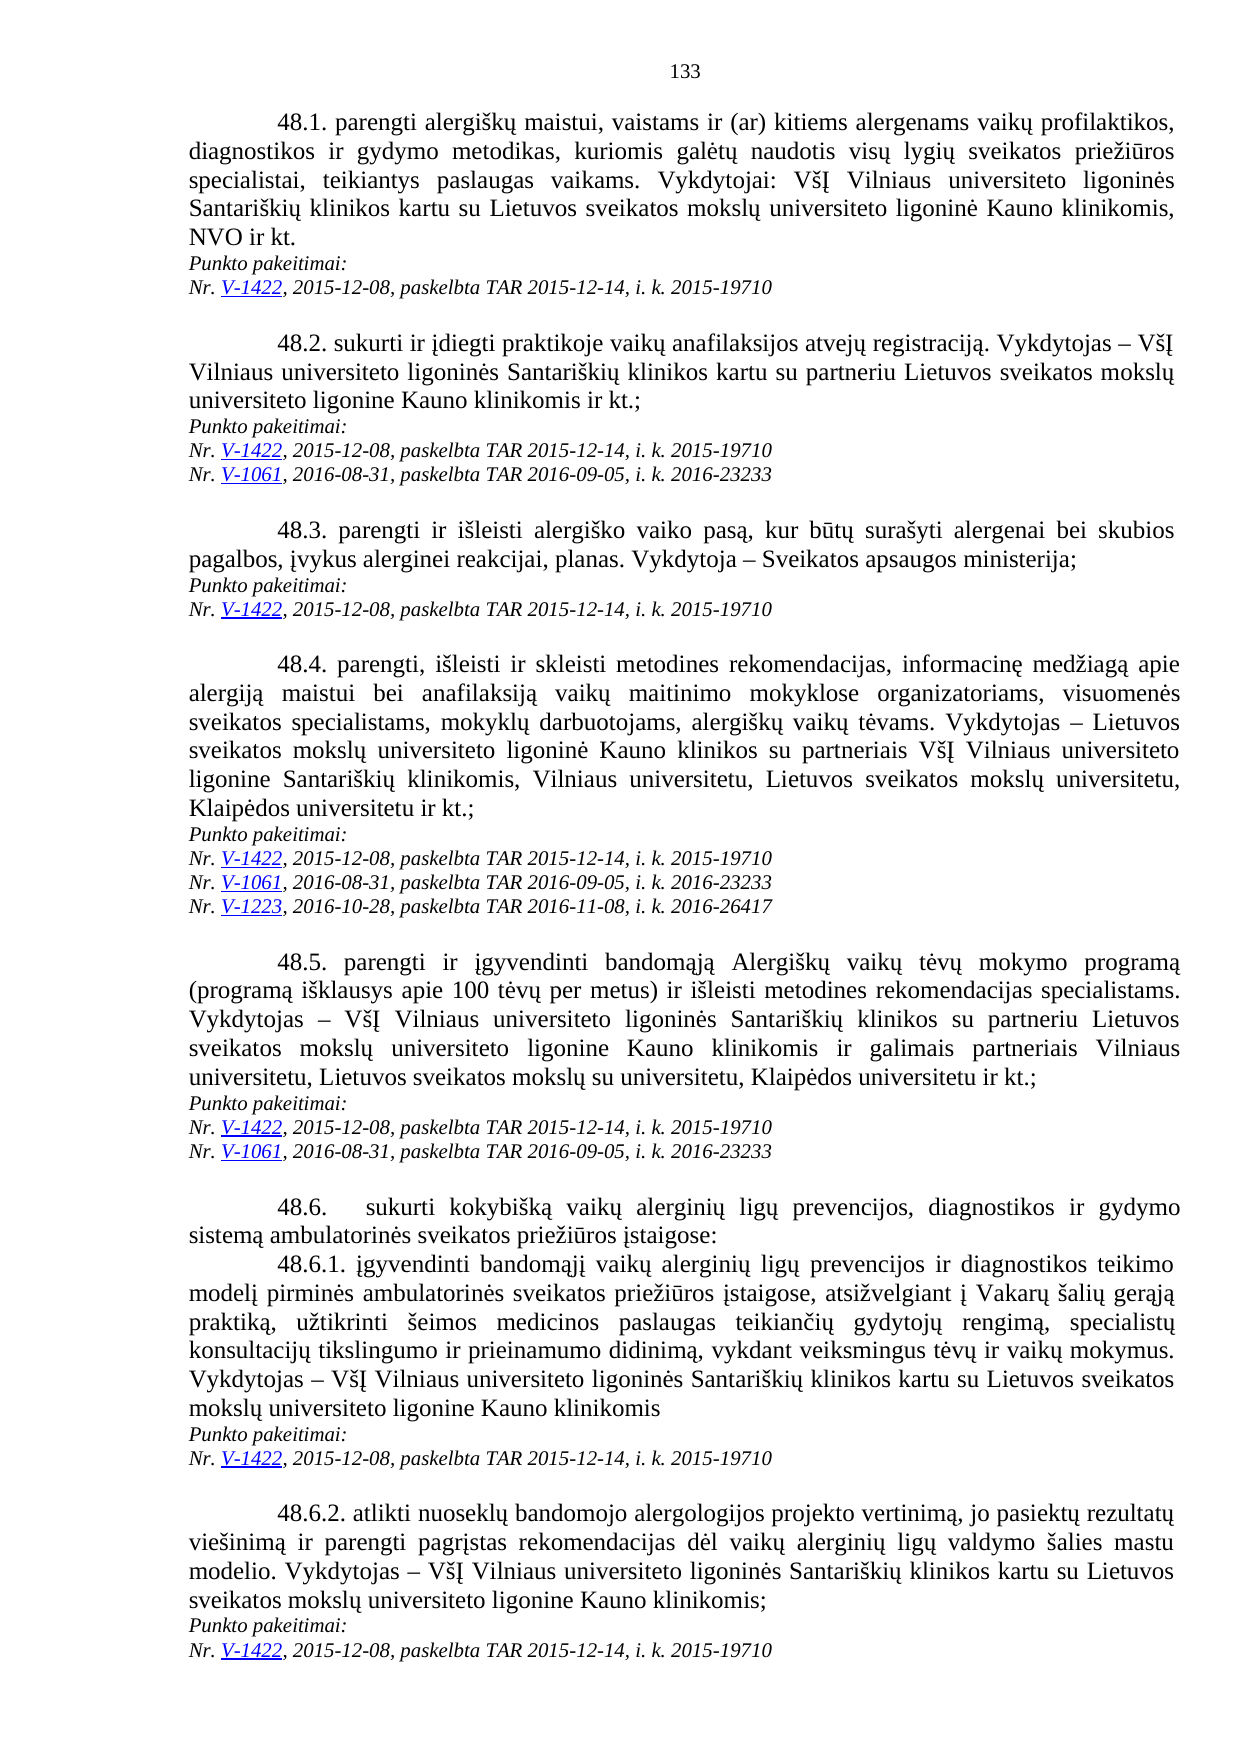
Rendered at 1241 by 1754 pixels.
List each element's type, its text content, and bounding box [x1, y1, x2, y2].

text Nr. V-1061, 2016-08-31, paskelbta TAR 2016-09-05, i. k. 2016-23233 [188, 1139, 1181, 1163]
text Nr. V-1061, 2016-08-31, paskelbta TAR 2016-09-05, i. k. 2016-23233 [188, 462, 1181, 486]
text Nr. V-1422, 2015-12-08, paskelbta TAR 2015-12-14, i. k. 2015-19710 [188, 1115, 1181, 1139]
text Nr. V-1422, 2015-12-08, paskelbta TAR 2015-12-14, i. k. 2015-19710 [188, 1637, 1181, 1662]
text 48.3. parengti ir išleisti alergiško vaiko pasą, kur būtų surašyti alergenai bei skubios pagalbos, įvykus alerginei reakcijai, planas. Vykdytoja – Sveikatos apsaugos ministerija; [188, 515, 1175, 572]
text Punkto pakeitimai: [188, 1091, 1181, 1115]
text 48.6.1. įgyvendinti bandomąjį vaikų alerginių ligų prevencijos ir diagnostikos teikimo modelį pirminės ambulatorinės sveikatos priežiūros įstaigose, atsižvelgiant į Vakarų šalių gerąją praktiką, užtikrinti šeimos medicinos paslaugas teikiančių gydytojų rengimą, specialistų konsultacijų tikslingumo ir prieinamumo didinimą, vykdant veiksmingus tėvų ir vaikų mokymus. Vykdytojas – VšĮ Vilniaus universiteto ligoninės Santariškių klinikos kartu su Lietuvos sveikatos mokslų universiteto ligonine Kauno klinikomis [188, 1249, 1175, 1422]
text Punkto pakeitimai: [188, 822, 1181, 846]
text Punkto pakeitimai: [188, 251, 1181, 275]
text 48.2. sukurti ir įdiegti praktikoje vaikų anafilaksijos atvejų registraciją. Vykdytojas – VšĮ Vilniaus universiteto ligoninės Santariškių klinikos kartu su partneriu Lietuvos sveikatos mokslų universiteto ligonine Kauno klinikomis ir kt.; [188, 328, 1175, 414]
text 48.4. parengti, išleisti ir skleisti metodines rekomendacijas, informacinę medžiagą apie alergiją maistui bei anafilaksiją vaikų maitinimo mokyklose organizatoriams, visuomenės sveikatos specialistams, mokyklų darbuotojams, alergiškų vaikų tėvams. Vykdytojas – Lietuvos sveikatos mokslų universiteto ligoninė Kauno klinikos su partneriais VšĮ Vilniaus universiteto ligonine Santariškių klinikomis, Vilniaus universitetu, Lietuvos sveikatos mokslų universitetu, Klaipėdos universitetu ir kt.; [188, 649, 1181, 822]
text Punkto pakeitimai: [188, 1422, 1181, 1446]
text Punkto pakeitimai: [188, 414, 1181, 438]
text Punkto pakeitimai: [188, 572, 1181, 597]
text 48.6.2. atlikti nuoseklų bandomojo alergologijos projekto vertinimą, jo pasiektų rezultatų viešinimą ir parengti pagrįstas rekomendacijas dėl vaikų alerginių ligų valdymo šalies mastu modelio. Vykdytojas – VšĮ Vilniaus universiteto ligoninės Santariškių klinikos kartu su Lietuvos sveikatos mokslų universiteto ligonine Kauno klinikomis; [188, 1498, 1175, 1613]
text Nr. V-1223, 2016-10-28, paskelbta TAR 2016-11-08, i. k. 2016-26417 [188, 894, 1181, 918]
text 48.5. parengti ir įgyvendinti bandomąją Alergiškų vaikų tėvų mokymo programą (programą išklausys apie 100 tėvų per metus) ir išleisti metodines rekomendacijas specialistams. Vykdytojas – VšĮ Vilniaus universiteto ligoninės Santariškių klinikos su partneriu Lietuvos sveikatos mokslų universiteto ligonine Kauno klinikomis ir galimais partneriais Vilniaus universitetu, Lietuvos sveikatos mokslų su universitetu, Klaipėdos universitetu ir kt.; [188, 947, 1181, 1091]
text Punkto pakeitimai: [188, 1613, 1181, 1637]
text Nr. V-1422, 2015-12-08, paskelbta TAR 2015-12-14, i. k. 2015-19710 [188, 438, 1181, 462]
text Nr. V-1422, 2015-12-08, paskelbta TAR 2015-12-14, i. k. 2015-19710 [188, 1446, 1181, 1470]
text Nr. V-1422, 2015-12-08, paskelbta TAR 2015-12-14, i. k. 2015-19710 [188, 275, 1181, 299]
text Nr. V-1422, 2015-12-08, paskelbta TAR 2015-12-14, i. k. 2015-19710 [188, 846, 1181, 870]
text 48.6. sukurti kokybišką vaikų alerginių ligų prevencijos, diagnostikos ir gydymo sistemą ambulatorinės sveikatos priežiūros įstaigose: [188, 1192, 1181, 1249]
text 48.1. parengti alergiškų maistui, vaistams ir (ar) kitiems alergenams vaikų profilaktikos, diagnostikos ir gydymo metodikas, kuriomis galėtų naudotis visų lygių sveikatos priežiūros specialistai, teikiantys paslaugas vaikams. Vykdytojai: VšĮ Vilniaus universiteto ligoninės Santariškių klinikos kartu su Lietuvos sveikatos mokslų universiteto ligoninė Kauno klinikomis, NVO ir kt. [188, 107, 1175, 251]
text Nr. V-1422, 2015-12-08, paskelbta TAR 2015-12-14, i. k. 2015-19710 [188, 597, 1181, 621]
text Nr. V-1061, 2016-08-31, paskelbta TAR 2016-09-05, i. k. 2016-23233 [188, 870, 1181, 894]
